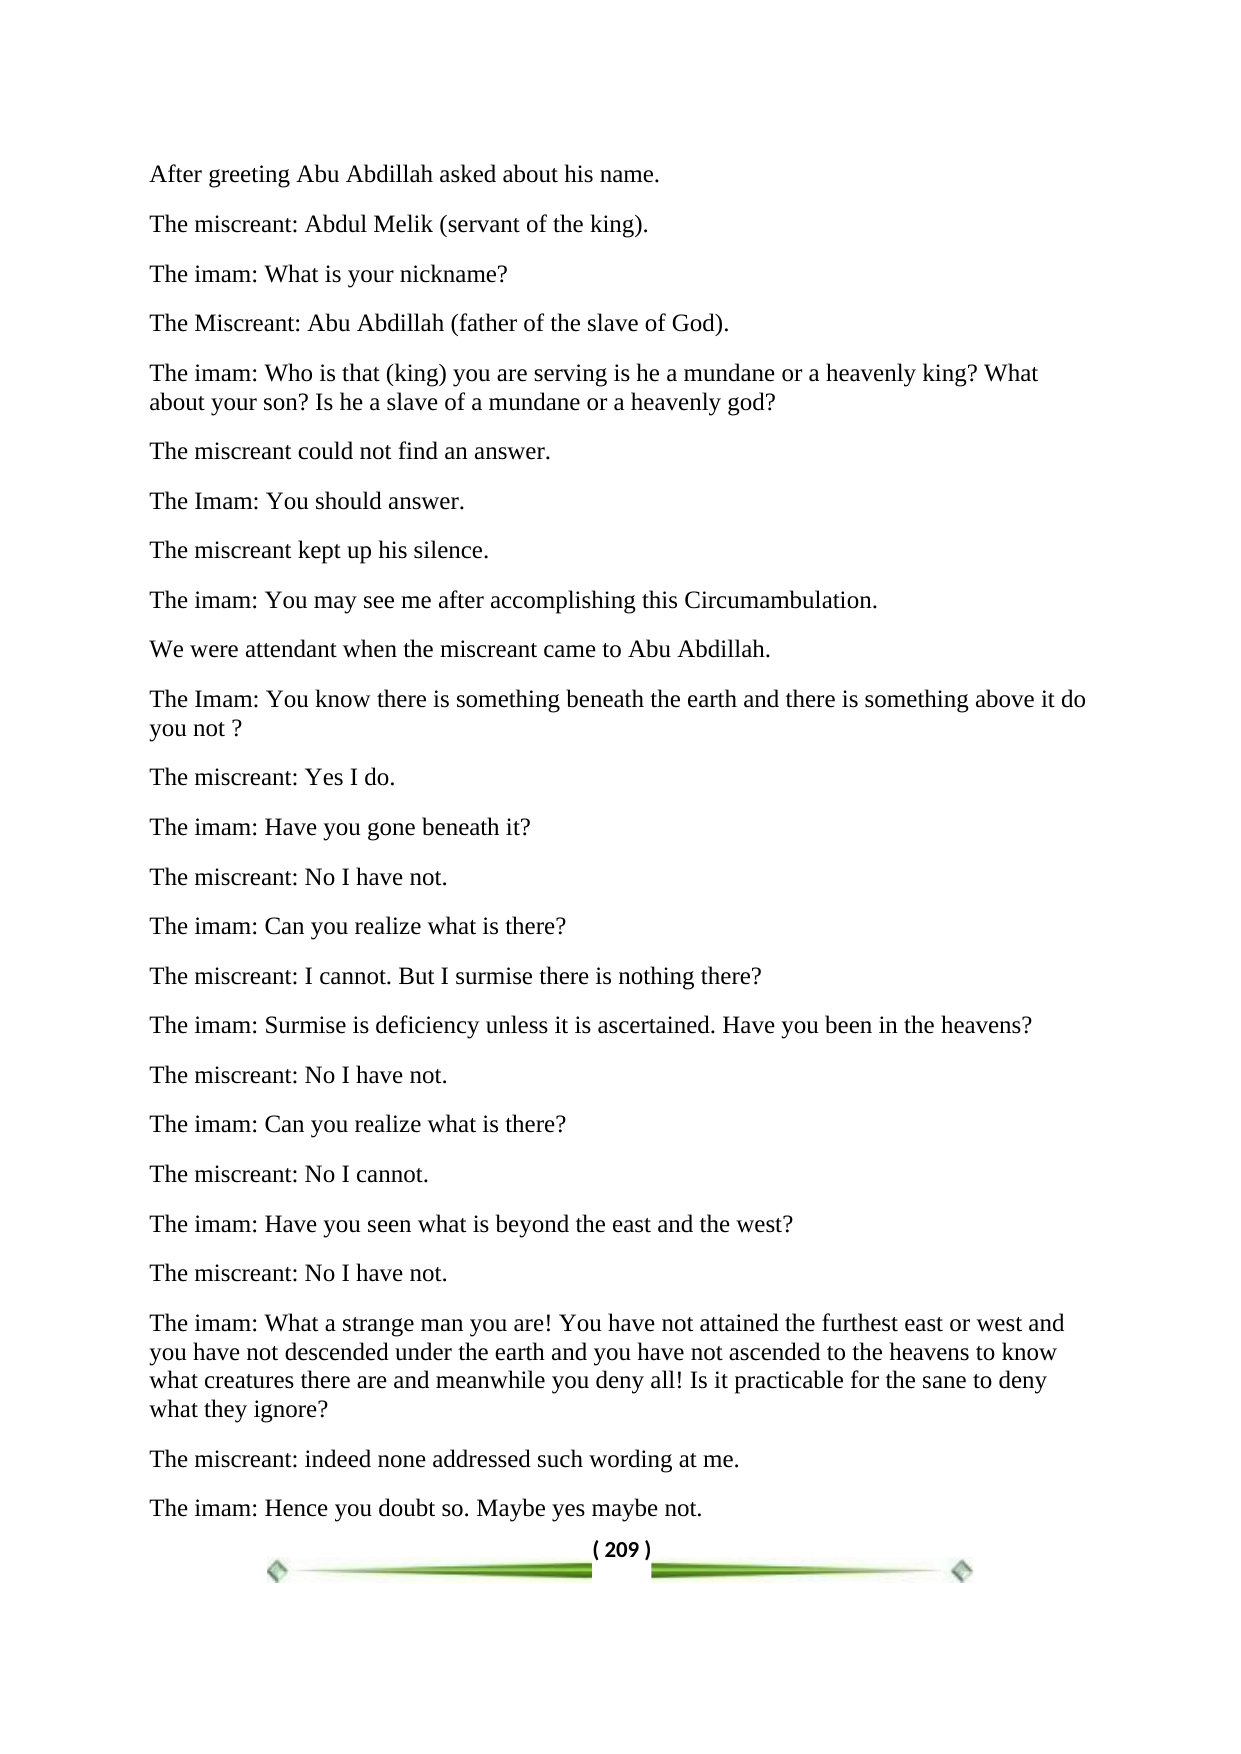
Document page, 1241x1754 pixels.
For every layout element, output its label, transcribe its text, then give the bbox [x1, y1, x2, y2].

table_header ( 209 ) [148, 1534, 1093, 1603]
table_header After greeting Abu Abdillah asked about his name. The miscreant: Abdul Melik (servant of the king). The imam: What is your nickname? The Miscreant: Abu Abdillah (father of the slave of God). The imam: Who is that (king) you are serving is he a mundane or a heavenly king? What about your son? Is he a slave of a mundane or a heavenly god? The miscreant could not find an answer. The Imam: You should answer. The miscreant kept up his silence. The imam: You may see me after accomplishing this Circumambulation. We were attendant when the miscreant came to Abu Abdillah. The Imam: You know there is something beneath the earth and there is something above it do you not ? The miscreant: Yes I do. The imam: Have you gone beneath it? The miscreant: No I have not. The imam: Can you realize what is there? The miscreant: I cannot. But I surmise there is nothing there? The imam: Surmise is deficiency unless it is ascertained. Have you been in the heavens? The miscreant: No I have not. The imam: Can you realize what is there? The miscreant: No I cannot. The imam: Have you seen what is beyond the east and the west? The miscreant: No I have not. The imam: What a strange man you are! You have not attained the furthest east or west and you have not descended under the earth and you have not ascended to the heavens to know what creatures there are and meanwhile you deny all! Is it practicable for the sane to deny what they ignore? The miscreant: indeed none addressed such wording at me. The imam: Hence you doubt so. Maybe yes maybe not. [148, 148, 1093, 1534]
